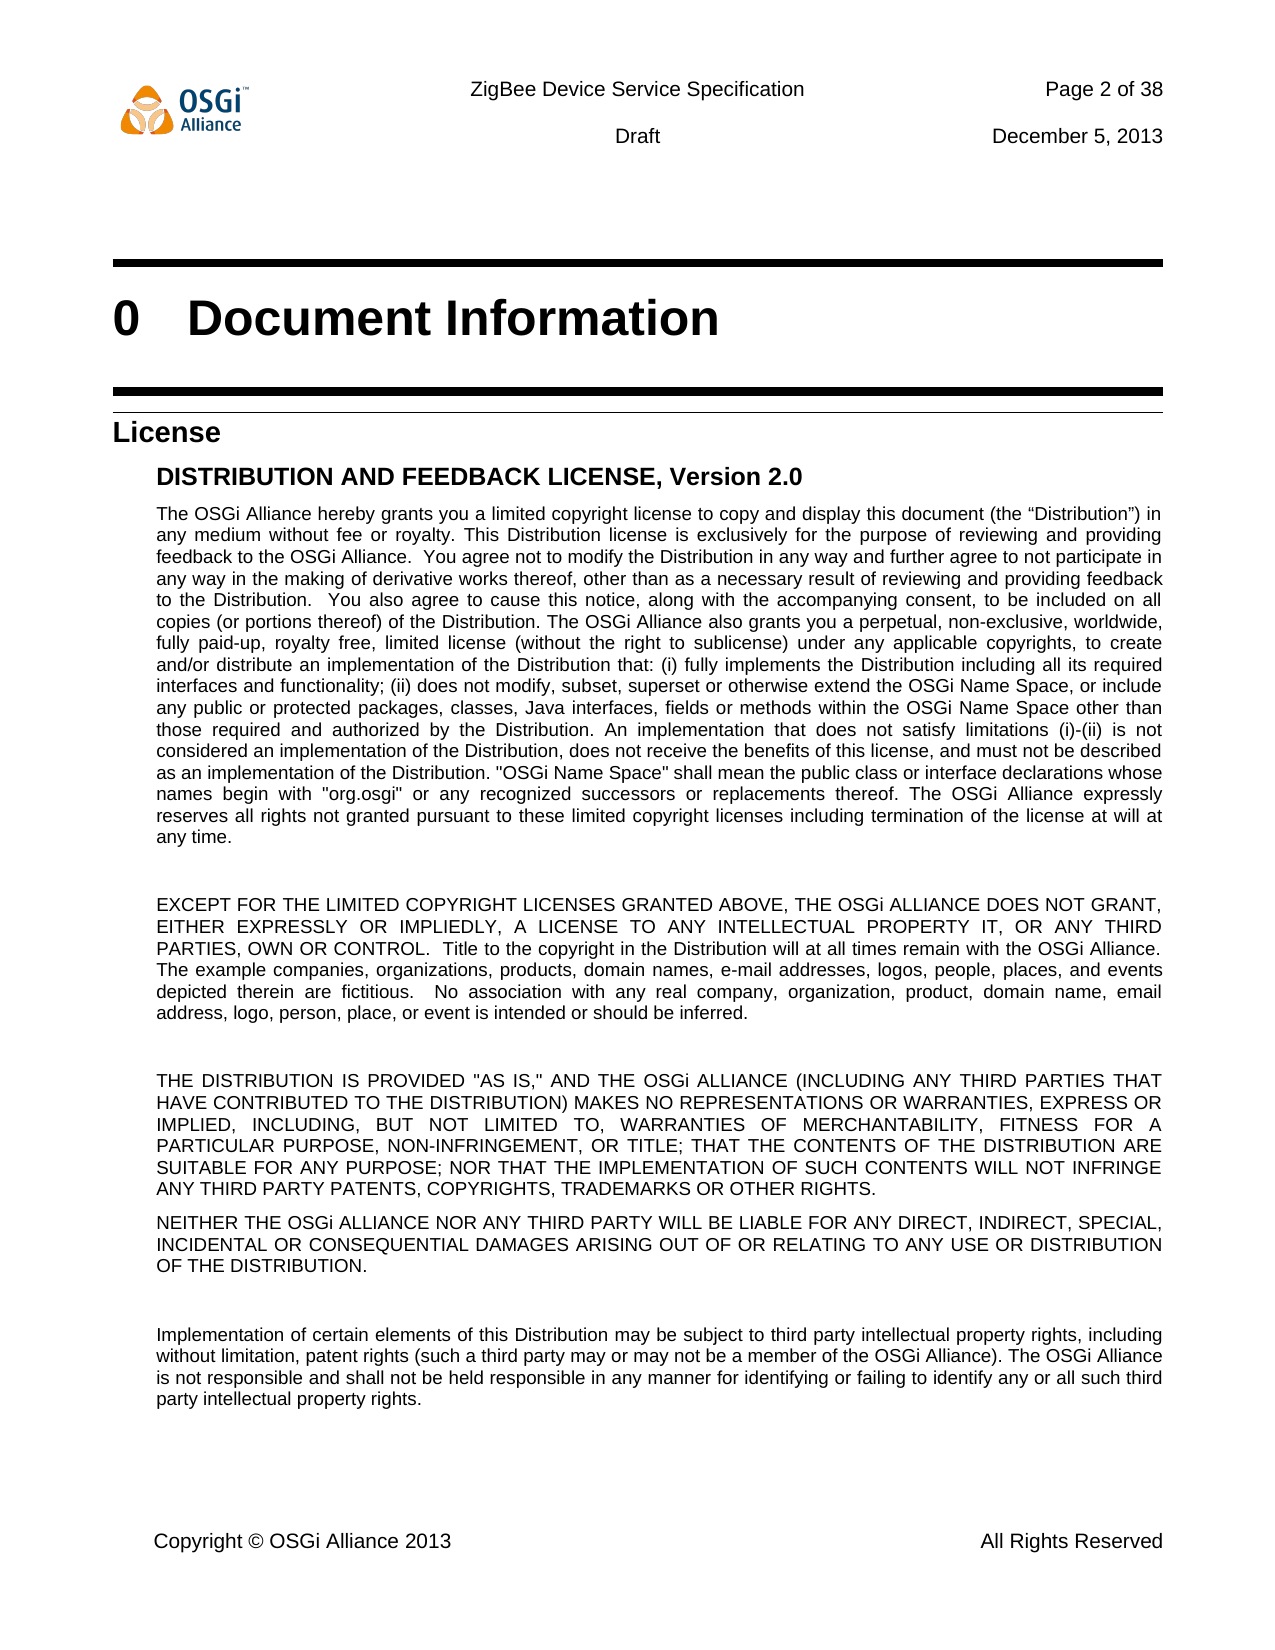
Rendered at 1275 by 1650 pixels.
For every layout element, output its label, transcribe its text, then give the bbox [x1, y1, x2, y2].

subtitle License [112, 413, 1163, 449]
text THE DISTRIBUTION IS PROVIDED "AS IS," AND THE OSGi ALLIANCE (INCLUDING ANY THIRD PARTIES THAT HAVE CONTRIBUTED TO THE DISTRIBUTION) MAKES NO REPRESENTATIONS OR WARRANTIES, EXPRESS OR IMPLIED, INCLUDING, BUT NOT LIMITED TO, WARRANTIES OF MERCHANTABILITY, FITNESS FOR A PARTICULAR PURPOSE, NON-INFRINGEMENT, OR TITLE; THAT THE CONTENTS OF THE DISTRIBUTION ARE SUITABLE FOR ANY PURPOSE; NOR THAT THE IMPLEMENTATION OF SUCH CONTENTS WILL NOT INFRINGE ANY THIRD PARTY PATENTS, COPYRIGHTS, TRADEMARKS OR OTHER RIGHTS. [156, 1070, 1163, 1199]
text NEITHER THE OSGi ALLIANCE NOR ANY THIRD PARTY WILL BE LIABLE FOR ANY DIRECT, INDIRECT, SPECIAL, INCIDENTAL OR CONSEQUENTIAL DAMAGES ARISING OUT OF OR RELATING TO ANY USE OR DISTRIBUTION OF THE DISTRIBUTION. [156, 1212, 1163, 1277]
picture [113, 78, 257, 142]
subtitle Document Information [112, 260, 1163, 396]
text The OSGi Alliance hereby grants you a limited copyright license to copy and display this document (the “Distribution”) in any medium without fee or royalty. This Distribution license is exclusively for the purpose of reviewing and providing feedback to the OSGi Alliance. You agree not to modify the Distribution in any way and further agree to not participate in any way in the making of derivative works thereof, other than as a necessary result of reviewing and providing feedback to the Distribution. You also agree to cause this notice, along with the accompanying consent, to be included on all copies (or portions thereof) of the Distribution. The OSGi Alliance also grants you a perpetual, non-exclusive, worldwide, fully paid-up, royalty free, limited license (without the right to sublicense) under any applicable copyrights, to create and/or distribute an implementation of the Distribution that: (i) fully implements the Distribution including all its required interfaces and functionality; (ii) does not modify, subset, superset or otherwise extend the OSGi Name Space, or include any public or protected packages, classes, Java interfaces, fields or methods within the OSGi Name Space other than those required and authorized by the Distribution. An implementation that does not satisfy limitations (i)-(ii) is not considered an implementation of the Distribution, does not receive the benefits of this license, and must not be described as an implementation of the Distribution. "OSGi Name Space" shall mean the public class or interface declarations whose names begin with "org.osgi" or any recognized successors or replacements thereof. The OSGi Alliance expressly reserves all rights not granted pursuant to these limited copyright licenses including termination of the license at will at any time. [156, 503, 1163, 848]
text EXCEPT FOR THE LIMITED COPYRIGHT LICENSES GRANTED ABOVE, THE OSGi ALLIANCE DOES NOT GRANT, EITHER EXPRESSLY OR IMPLIEDLY, A LICENSE TO ANY INTELLECTUAL PROPERTY IT, OR ANY THIRD PARTIES, OWN OR CONTROL. Title to the copyright in the Distribution will at all times remain with the OSGi Alliance. The example companies, organizations, products, domain names, e-mail addresses, logos, people, places, and events depicted therein are fictitious. No association with any real company, organization, product, domain name, email address, logo, person, place, or event is intended or should be inferred. [156, 894, 1163, 1024]
text Implementation of certain elements of this Distribution may be subject to third party intellectual property rights, including without limitation, patent rights (such a third party may or may not be a member of the OSGi Alliance). The OSGi Alliance is not responsible and shall not be held responsible in any manner for identifying or failing to identify any or all such third party intellectual property rights. [156, 1323, 1163, 1409]
text DISTRIBUTION AND FEEDBACK LICENSE, Version 2.0 [156, 461, 1163, 490]
